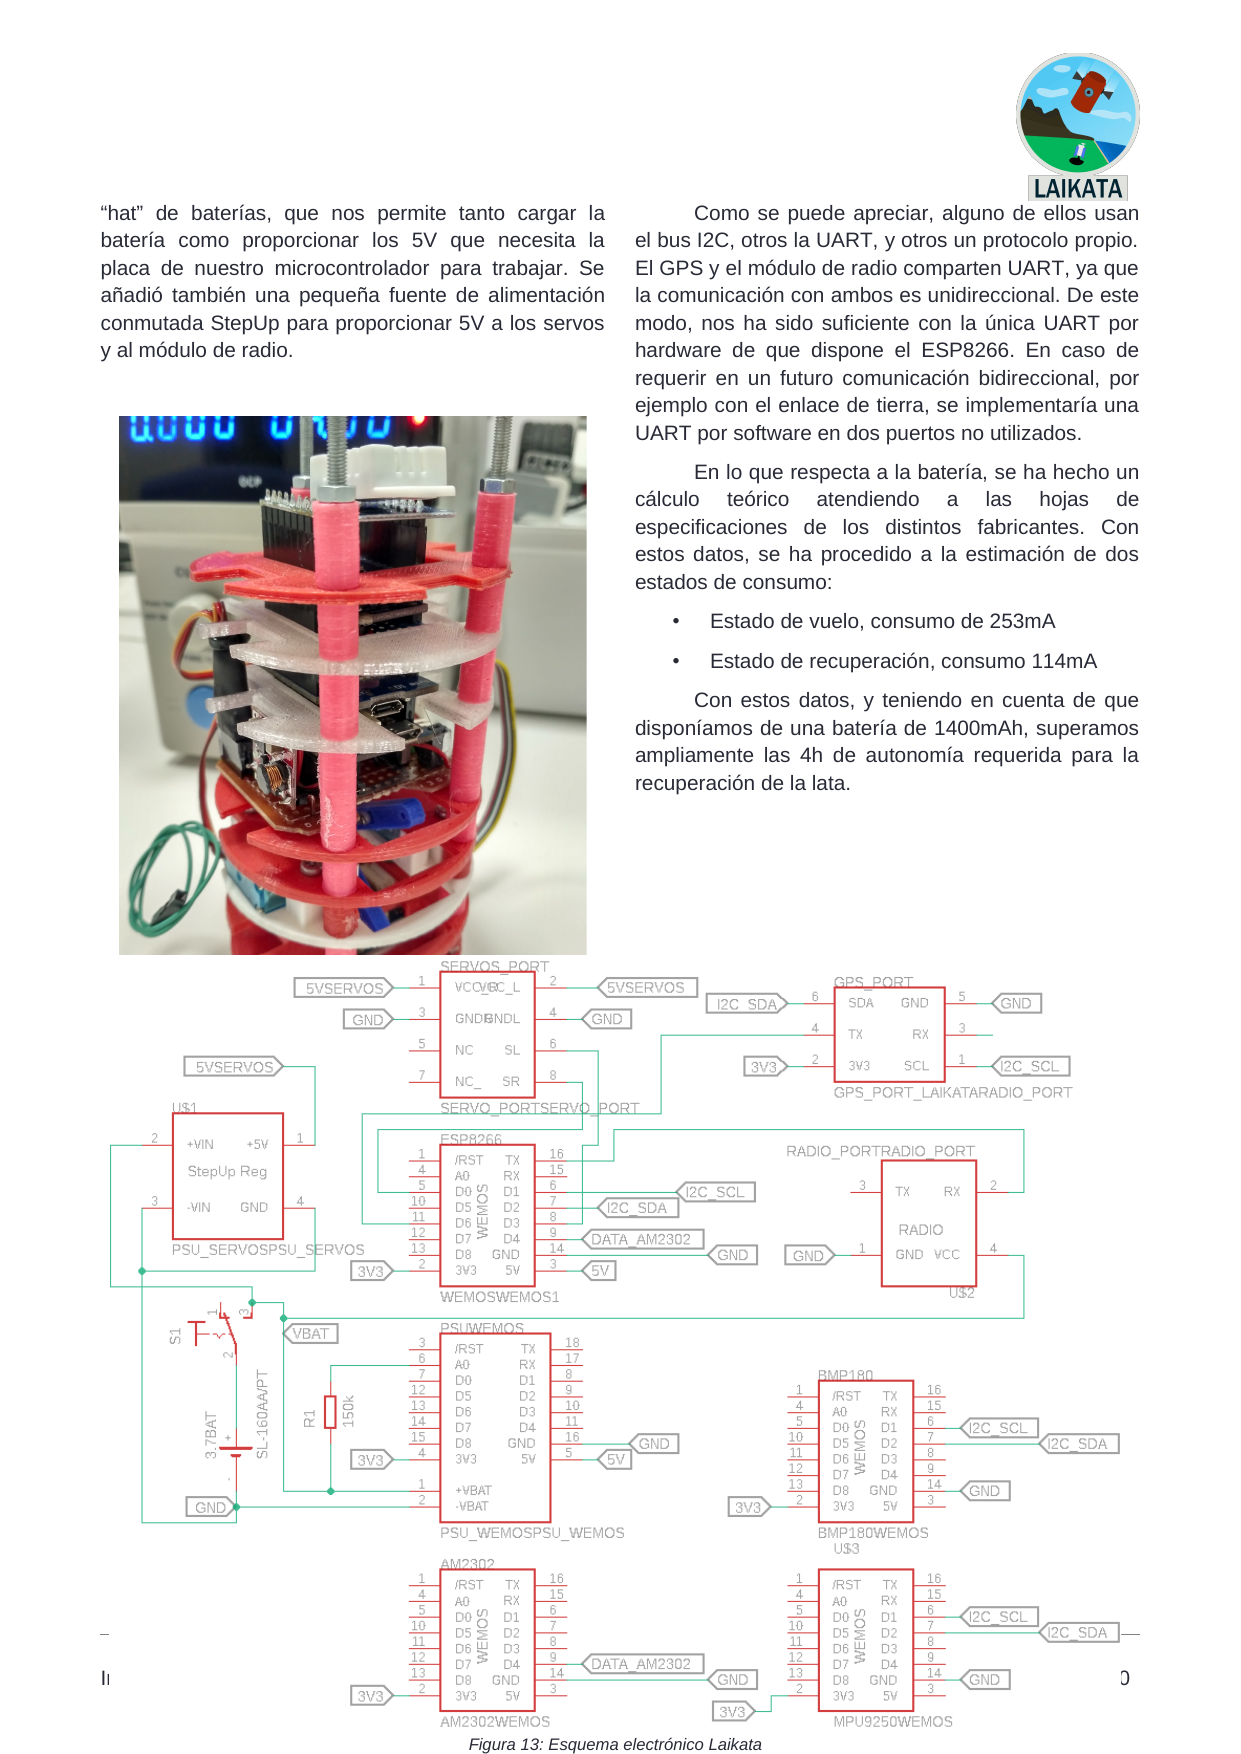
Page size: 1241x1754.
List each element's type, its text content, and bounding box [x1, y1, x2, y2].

text Con estos datos, y teniendo en cuenta de que disponíamos de una batería de 1400mAh, superamos ampliamente las 4h de autonomía requerida para la recuperación de la lata. [635, 688, 1140, 794]
picture [109, 416, 1122, 1732]
list Estado de vuelo, consumo de 253mA [672, 609, 1140, 633]
list Estado de recuperación, consumo 114mA [672, 648, 1140, 672]
text “hat” de baterías, que nos permite tanto cargar la batería como proporcionar los 5V que necesita la placa de nuestro microcontrolador para trabajar. Se añadió también una pequeña fuente de alimentación conmutada StepUp para proporcionar 5V a los servos y al módulo de radio. [100, 201, 605, 362]
picture [1016, 53, 1140, 201]
text Como se puede apreciar, alguno de ellos usan el bus I2C, otros la UART, y otros un protocolo propio. El GPS y el módulo de radio comparten UART, ya que la comunicación con ambos es unidireccional. De este modo, nos ha sido suficiente con la única UART por hardware de que dispone el ESP8266. En caso de requerir en un futuro comunicación bidireccional, por ejemplo con el enlace de tierra, se implementaría una UART por software en dos puertos no utilizados. [635, 201, 1140, 444]
text Figura 13: Esquema electrónico Laikata [109, 1732, 1121, 1754]
text En lo que respecta a la batería, se ha hecho un cálculo teórico atendiendo a las hojas de especificaciones de los distintos fabricantes. Con estos datos, se ha procedido a la estimación de dos estados de consumo: [635, 460, 1140, 594]
